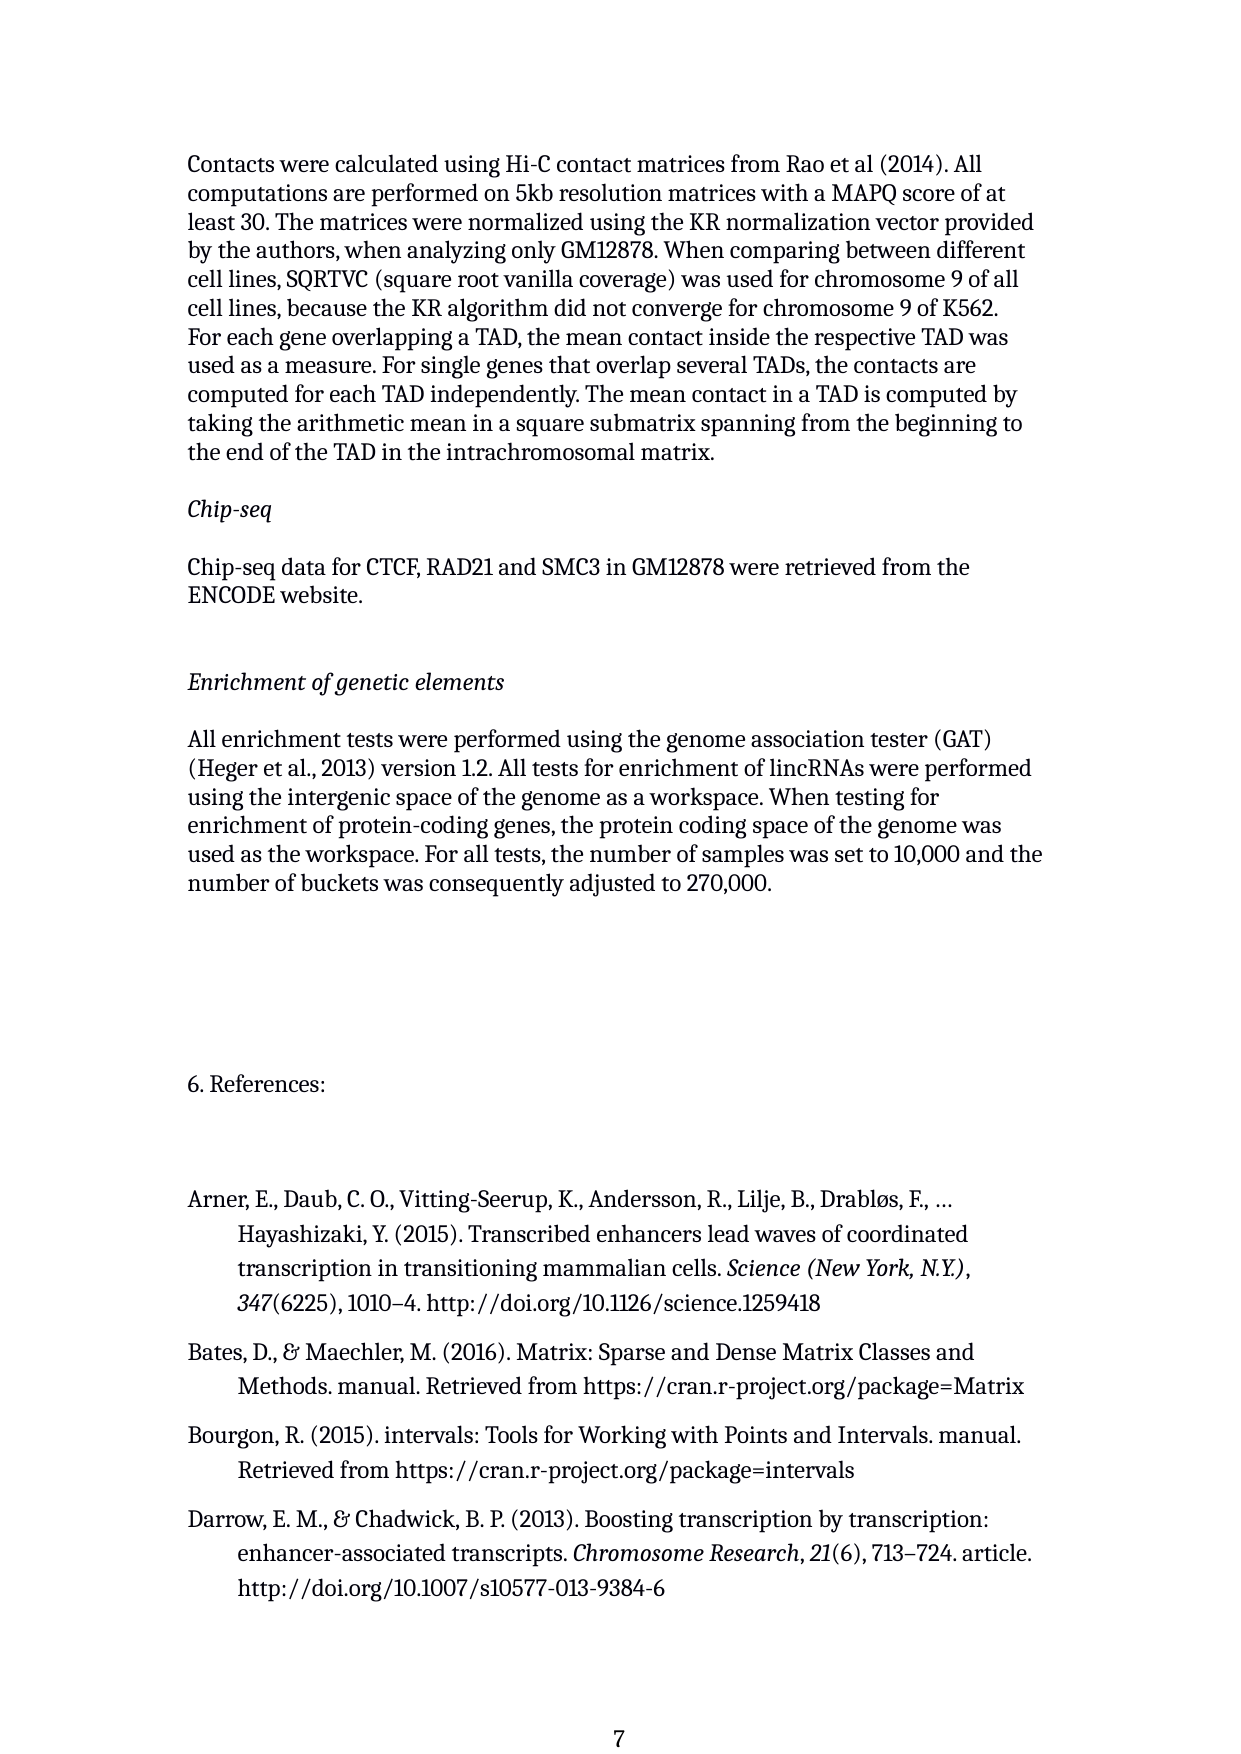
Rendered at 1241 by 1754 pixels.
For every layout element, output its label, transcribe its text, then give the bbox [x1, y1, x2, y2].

text Arner, E., Daub, C. O., Vitting-Seerup, K., Andersson, R., Lilje, B., Drabløs, F., … Hayashizaki, Y. (2015). Transcribed enhancers lead waves of coordinated transcription in transitioning mammalian cells. Science (New York, N.Y.), 347(6225), 1010–4. http://doi.org/10.1126/science.1259418 [187, 1185, 1053, 1317]
text All enrichment tests were performed using the genome association tester (GAT) (Heger et al., 2013)⁠ version 1.2. All tests for enrichment of lincRNAs were performed using the intergenic space of the genome as a workspace. When testing for enrichment of protein-coding genes, the protein coding space of the genome was used as the workspace. For all tests, the number of samples was set to 10,000 and the number of buckets was consequently adjusted to 270,000. [187, 725, 1053, 897]
text Chip-seq data for CTCF, RAD21 and SMC3 in GM12878 were retrieved from the ENCODE website. [187, 552, 1053, 610]
text Enrichment of genetic elements [187, 667, 1053, 696]
text Bates, D., & Maechler, M. (2016). Matrix: Sparse and Dense Matrix Classes and Methods. manual. Retrieved from https://cran.r-project.org/package=Matrix [187, 1337, 1053, 1401]
text Chip-seq [187, 495, 1053, 524]
text Bourgon, R. (2015). intervals: Tools for Working with Points and Intervals. manual. Retrieved from https://cran.r-project.org/package=intervals [187, 1421, 1053, 1484]
text Darrow, E. M., & Chadwick, B. P. (2013). Boosting transcription by transcription: enhancer-associated transcripts. Chromosome Research, 21(6), 713–724. article. http://doi.org/10.1007/s10577-013-9384-6 [187, 1504, 1053, 1602]
text For each gene overlapping a TAD, the mean contact inside the respective TAD was used as a measure. For single genes that overlap several TADs, the contacts are computed for each TAD independently. The mean contact in a TAD is computed by taking the arithmetic mean in a square submatrix spanning from the beginning to the end of the TAD in the intrachromosomal matrix. [187, 322, 1053, 466]
text Contacts were calculated using Hi-C contact matrices from Rao et al (2014). All computations are performed on 5kb resolution matrices with a MAPQ score of at least 30. The matrices were normalized using the KR normalization vector provided by the authors, when analyzing only GM12878. When comparing between different cell lines, SQRTVC (square root vanilla coverage) was used for chromosome 9 of all cell lines, because the KR algorithm did not converge for chromosome 9 of K562. [187, 150, 1053, 322]
text 6. References: [187, 1070, 1053, 1099]
